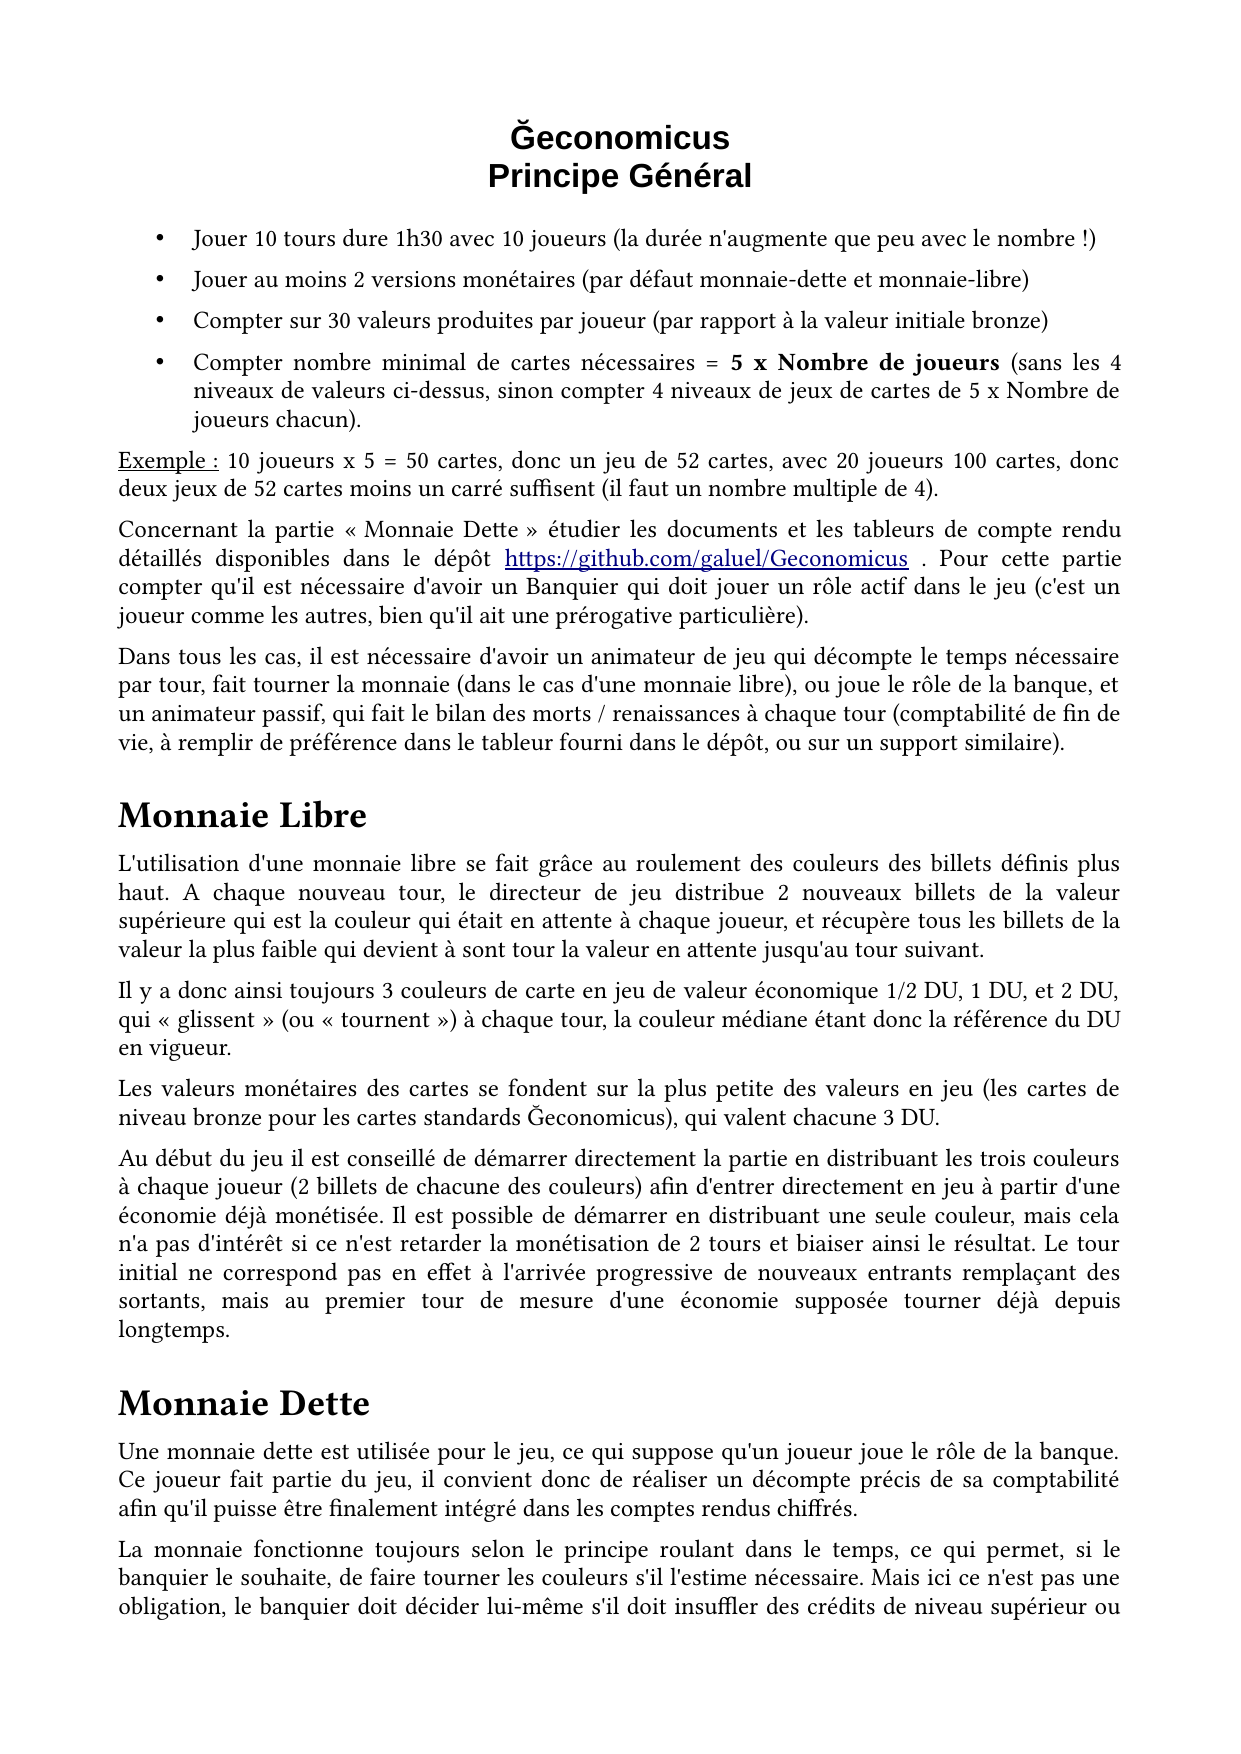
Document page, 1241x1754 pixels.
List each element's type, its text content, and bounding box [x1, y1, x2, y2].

list Compter sur 30 valeurs produites par joueur (par rapport à la valeur initiale bronze) [156, 307, 1122, 335]
list Jouer 10 tours dure 1h30 avec 10 joueurs (la durée n'augmente que peu avec le nombre !) [156, 224, 1122, 253]
text Concernant la partie « Monnaie Dette » étudier les documents et les tableurs de compte rendu détaillés disponibles dans le dépôt https://github.com/galuel/Geconomicus . Pour cette partie compter qu'il est nécessaire d'avoir un Banquier qui doit jouer un rôle actif dans le jeu (c'est un joueur comme les autres, bien qu'il ait une prérogative particulière). [118, 515, 1122, 629]
text Il y a donc ainsi toujours 3 couleurs de carte en jeu de valeur économique 1/2 DU, 1 DU, et 2 DU, qui « glissent » (ou « tournent ») à chaque tour, la couleur médiane étant donc la référence du DU en vigueur. [118, 976, 1122, 1062]
list Compter nombre minimal de cartes nécessaires = 5 x Nombre de joueurs (sans les 4 niveaux de valeurs ci-dessus, sinon compter 4 niveaux de jeux de cartes de 5 x Nombre de joueurs chacun). [156, 348, 1122, 433]
text L'utilisation d'une monnaie libre se fait grâce au roulement des couleurs des billets définis plus haut. A chaque nouveau tour, le directeur de jeu distribue 2 nouveaux billets de la valeur supérieure qui est la couleur qui était en attente à chaque joueur, et récupère tous les billets de la valeur la plus faible qui devient à sont tour la valeur en attente jusqu'au tour suivant. [118, 849, 1122, 963]
list Jouer au moins 2 versions monétaires (par défaut monnaie-dette et monnaie-libre) [156, 266, 1122, 294]
text Les valeurs monétaires des cartes se fondent sur la plus petite des valeurs en jeu (les cartes de niveau bronze pour les cartes standards Ğeconomicus), qui valent chacune 3 DU. [118, 1074, 1122, 1131]
text Au début du jeu il est conseillé de démarrer directement la partie en distribuant les trois couleurs à chaque joueur (2 billets de chacune des couleurs) afin d'entrer directement en jeu à partir d'une économie déjà monétisée. Il est possible de démarrer en distribuant une seule couleur, mais cela n'a pas d'intérêt si ce n'est retarder la monétisation de 2 tours et biaiser ainsi le résultat. Le tour initial ne correspond pas en effet à l'arrivée progressive de nouveaux entrants remplaçant des sortants, mais au premier tour de mesure d'une économie supposée tourner déjà depuis longtemps. [118, 1144, 1122, 1343]
text Exemple : 10 joueurs x 5 = 50 cartes, donc un jeu de 52 cartes, avec 20 joueurs 100 cartes, donc deux jeux de 52 cartes moins un carré suffisent (il faut un nombre multiple de 4). [118, 446, 1122, 503]
text Une monnaie dette est utilisée pour le jeu, ce qui suppose qu'un joueur joue le rôle de la banque. Ce joueur fait partie du jeu, il convient donc de réaliser un décompte précis de sa comptabilité afin qu'il puisse être finalement intégré dans les comptes rendus chiffrés. [118, 1437, 1122, 1522]
subtitle Monnaie Dette [118, 1381, 1122, 1424]
subtitle Monnaie Libre [118, 794, 1122, 837]
text Dans tous les cas, il est nécessaire d'avoir un animateur de jeu qui décompte le temps nécessaire par tour, fait tourner la monnaie (dans le cas d'une monnaie libre), ou joue le rôle de la banque, et un animateur passif, qui fait le bilan des morts / renaissances à chaque tour (comptabilité de fin de vie, à remplir de préférence dans le tableur fourni dans le dépôt, ou sur un support similaire). [118, 642, 1122, 756]
text La monnaie fonctionne toujours selon le principe roulant dans le temps, ce qui permet, si le banquier le souhaite, de faire tourner les couleurs s'il l'estime nécessaire. Mais ici ce n'est pas une obligation, le banquier doit décider lui-même s'il doit insuffler des crédits de niveau supérieur ou [118, 1535, 1122, 1621]
